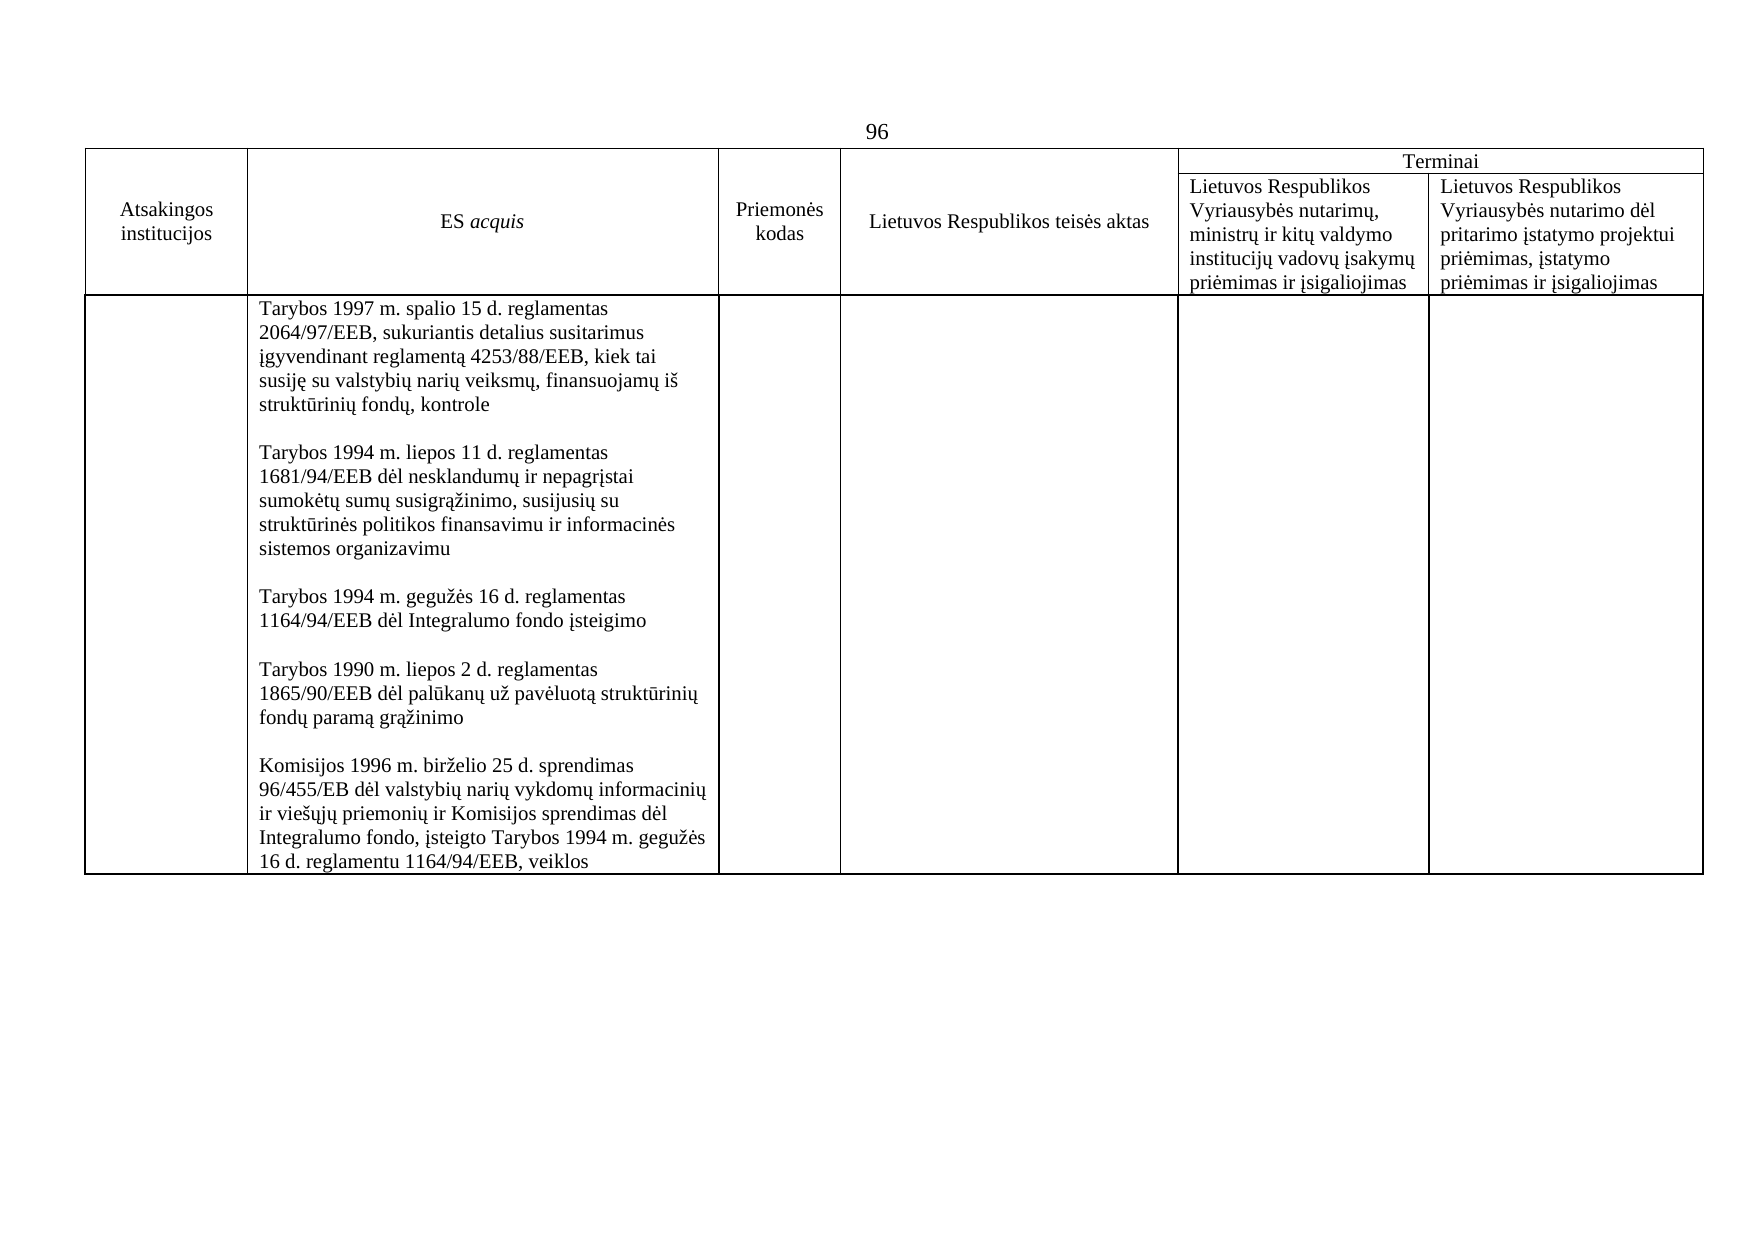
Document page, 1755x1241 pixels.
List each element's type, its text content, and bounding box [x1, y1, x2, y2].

table_cell Lietuvos Respublikos Vyriausybės nutarimo dėl pritarimo įstatymo projektui priėmimas, įstatymo priėmimas ir įsigaliojimas [1429, 174, 1703, 294]
table_header Priemonės kodas [719, 149, 840, 294]
table_cell [86, 296, 247, 873]
table_cell Lietuvos Respublikos Vyriausybės nutarimų, ministrų ir kitų valdymo institucijų vadovų įsakymų priėmimas ir įsigaliojimas [1179, 174, 1428, 294]
table_header Terminai [1179, 149, 1703, 173]
table_cell Tarybos 1997 m. spalio 15 d. reglamentas 2064/97/EEB, sukuriantis detalius susitarimus įgyvendinant reglamentą 4253/88/EEB, kiek tai susiję su valstybių narių veiksmų, finansuojamų iš struktūrinių fondų, kontrole Tarybos 1994 m. liepos 11 d. reglamentas 1681/94/EEB dėl nesklandumų ir nepagrįstai sumokėtų sumų susigrąžinimo, susijusių su struktūrinės politikos finansavimu ir informacinės sistemos organizavimu Tarybos 1994 m. gegužės 16 d. reglamentas 1164/94/EEB dėl Integralumo fondo įsteigimo Tarybos 1990 m. liepos 2 d. reglamentas 1865/90/EEB dėl palūkanų už pavėluotą struktūrinių fondų paramą grąžinimo Komisijos 1996 m. birželio 25 d. sprendimas 96/455/EB dėl valstybių narių vykdomų informacinių ir viešųjų priemonių ir Komisijos sprendimas dėl Integralumo fondo, įsteigto Tarybos 1994 m. gegužės 16 d. reglamentu 1164/94/EEB, veiklos [248, 296, 718, 873]
table_cell [1179, 296, 1428, 873]
table_cell [841, 296, 1177, 873]
table_cell [1430, 296, 1702, 873]
table_cell [720, 296, 840, 873]
table_header Lietuvos Respublikos teisės aktas [841, 149, 1178, 294]
table_header Atsakingos institucijos [86, 149, 247, 294]
table_header ES acquis [248, 149, 718, 294]
